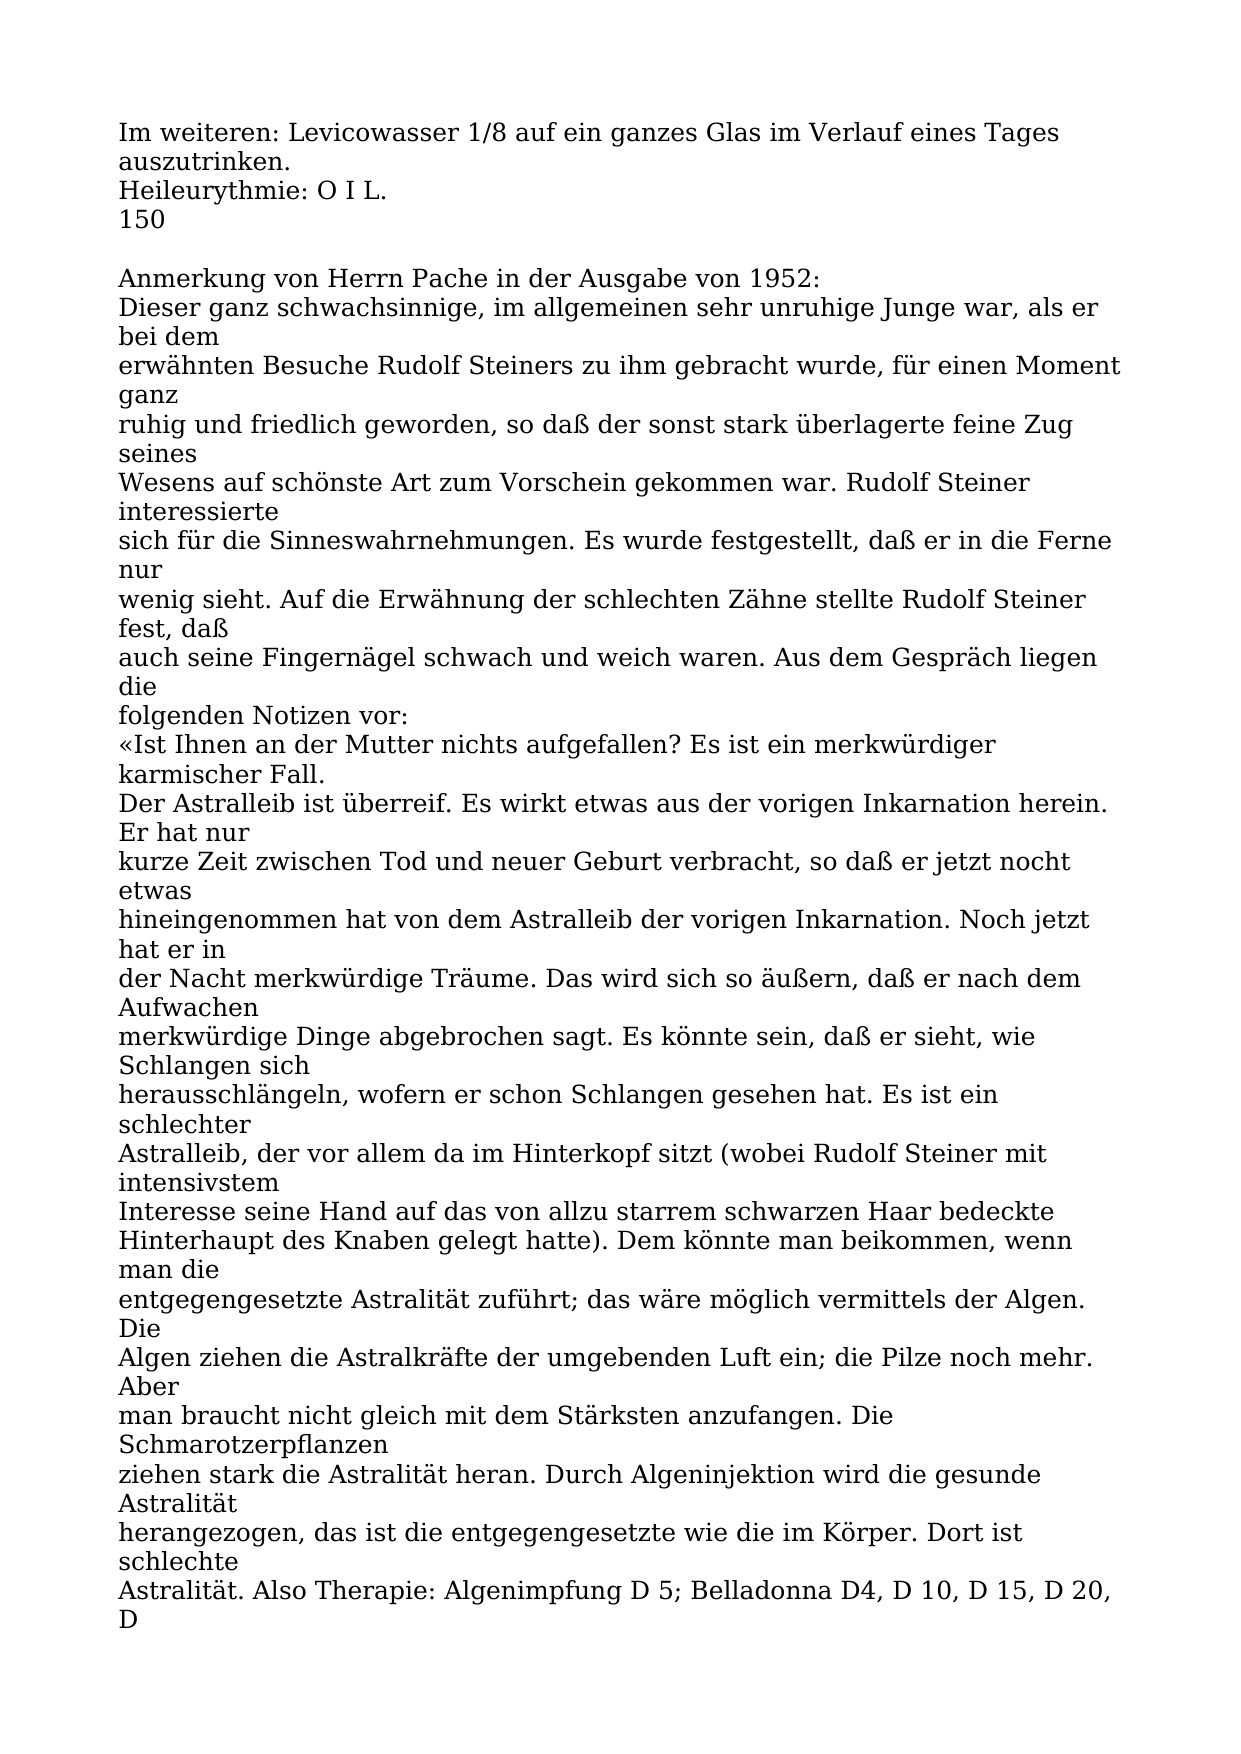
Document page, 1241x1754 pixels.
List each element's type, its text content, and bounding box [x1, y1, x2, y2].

text Heileurythmie: O I L. [118, 176, 1122, 206]
text herausschlängeln, wofern er schon Schlangen gesehen hat. Es ist ein schlechter [118, 1081, 1122, 1139]
text auch seine Fingernägel schwach und weich waren. Aus dem Gespräch liegen die [118, 643, 1122, 701]
text 150 [118, 206, 1122, 235]
text Hinterhaupt des Knaben gelegt hatte). Dem könnte man beikommen, wenn man die [118, 1226, 1122, 1285]
text kurze Zeit zwischen Tod und neuer Geburt verbracht, so daß er jetzt nocht etwas [118, 847, 1122, 906]
text Wesens auf schönste Art zum Vorschein gekommen war. Rudolf Steiner interessierte [118, 468, 1122, 526]
text ziehen stark die Astralität heran. Durch Algeninjektion wird die gesunde Astralität [118, 1460, 1122, 1518]
text herangezogen, das ist die entgegengesetzte wie die im Körper. Dort ist schlechte [118, 1518, 1122, 1576]
text Astralität. Also Therapie: Algenimpfung D 5; Belladonna D4, D 10, D 15, D 20, D [118, 1576, 1122, 1635]
text hineingenommen hat von dem Astralleib der vorigen Inkarnation. Noch jetzt hat er in [118, 906, 1122, 964]
text ruhig und friedlich geworden, so daß der sonst stark überlagerte feine Zug seines [118, 410, 1122, 468]
text Astralleib, der vor allem da im Hinterkopf sitzt (wobei Rudolf Steiner mit intensivstem [118, 1139, 1122, 1197]
text erwähnten Besuche Rudolf Steiners zu ihm gebracht wurde, für einen Moment ganz [118, 351, 1122, 410]
text «Ist Ihnen an der Mutter nichts aufgefallen? Es ist ein merkwürdiger karmischer Fall. [118, 731, 1122, 789]
text Anmerkung von Herrn Pache in der Ausgabe von 1952: [118, 264, 1122, 293]
text folgenden Notizen vor: [118, 701, 1122, 731]
text Im weiteren: Levicowasser 1/8 auf ein ganzes Glas im Verlauf eines Tages [118, 118, 1122, 147]
text Algen ziehen die Astralkräfte der umgebenden Luft ein; die Pilze noch mehr. Aber [118, 1343, 1122, 1401]
text Der Astralleib ist überreif. Es wirkt etwas aus der vorigen Inkarnation herein. Er hat nur [118, 789, 1122, 847]
text man braucht nicht gleich mit dem Stärksten anzufangen. Die Schmarotzerpflanzen [118, 1401, 1122, 1460]
text entgegengesetzte Astralität zuführt; das wäre möglich vermittels der Algen. Die [118, 1285, 1122, 1343]
text Dieser ganz schwachsinnige, im allgemeinen sehr unruhige Junge war, als er bei dem [118, 293, 1122, 351]
text Interesse seine Hand auf das von allzu starrem schwarzen Haar bedeckte [118, 1197, 1122, 1226]
text merkwürdige Dinge abgebrochen sagt. Es könnte sein, daß er sieht, wie Schlangen sich [118, 1022, 1122, 1081]
text sich für die Sinneswahrnehmungen. Es wurde festgestellt, daß er in die Ferne nur [118, 526, 1122, 585]
text auszutrinken. [118, 147, 1122, 176]
text der Nacht merkwürdige Träume. Das wird sich so äußern, daß er nach dem Aufwachen [118, 964, 1122, 1022]
text wenig sieht. Auf die Erwähnung der schlechten Zähne stellte Rudolf Steiner fest, daß [118, 585, 1122, 643]
